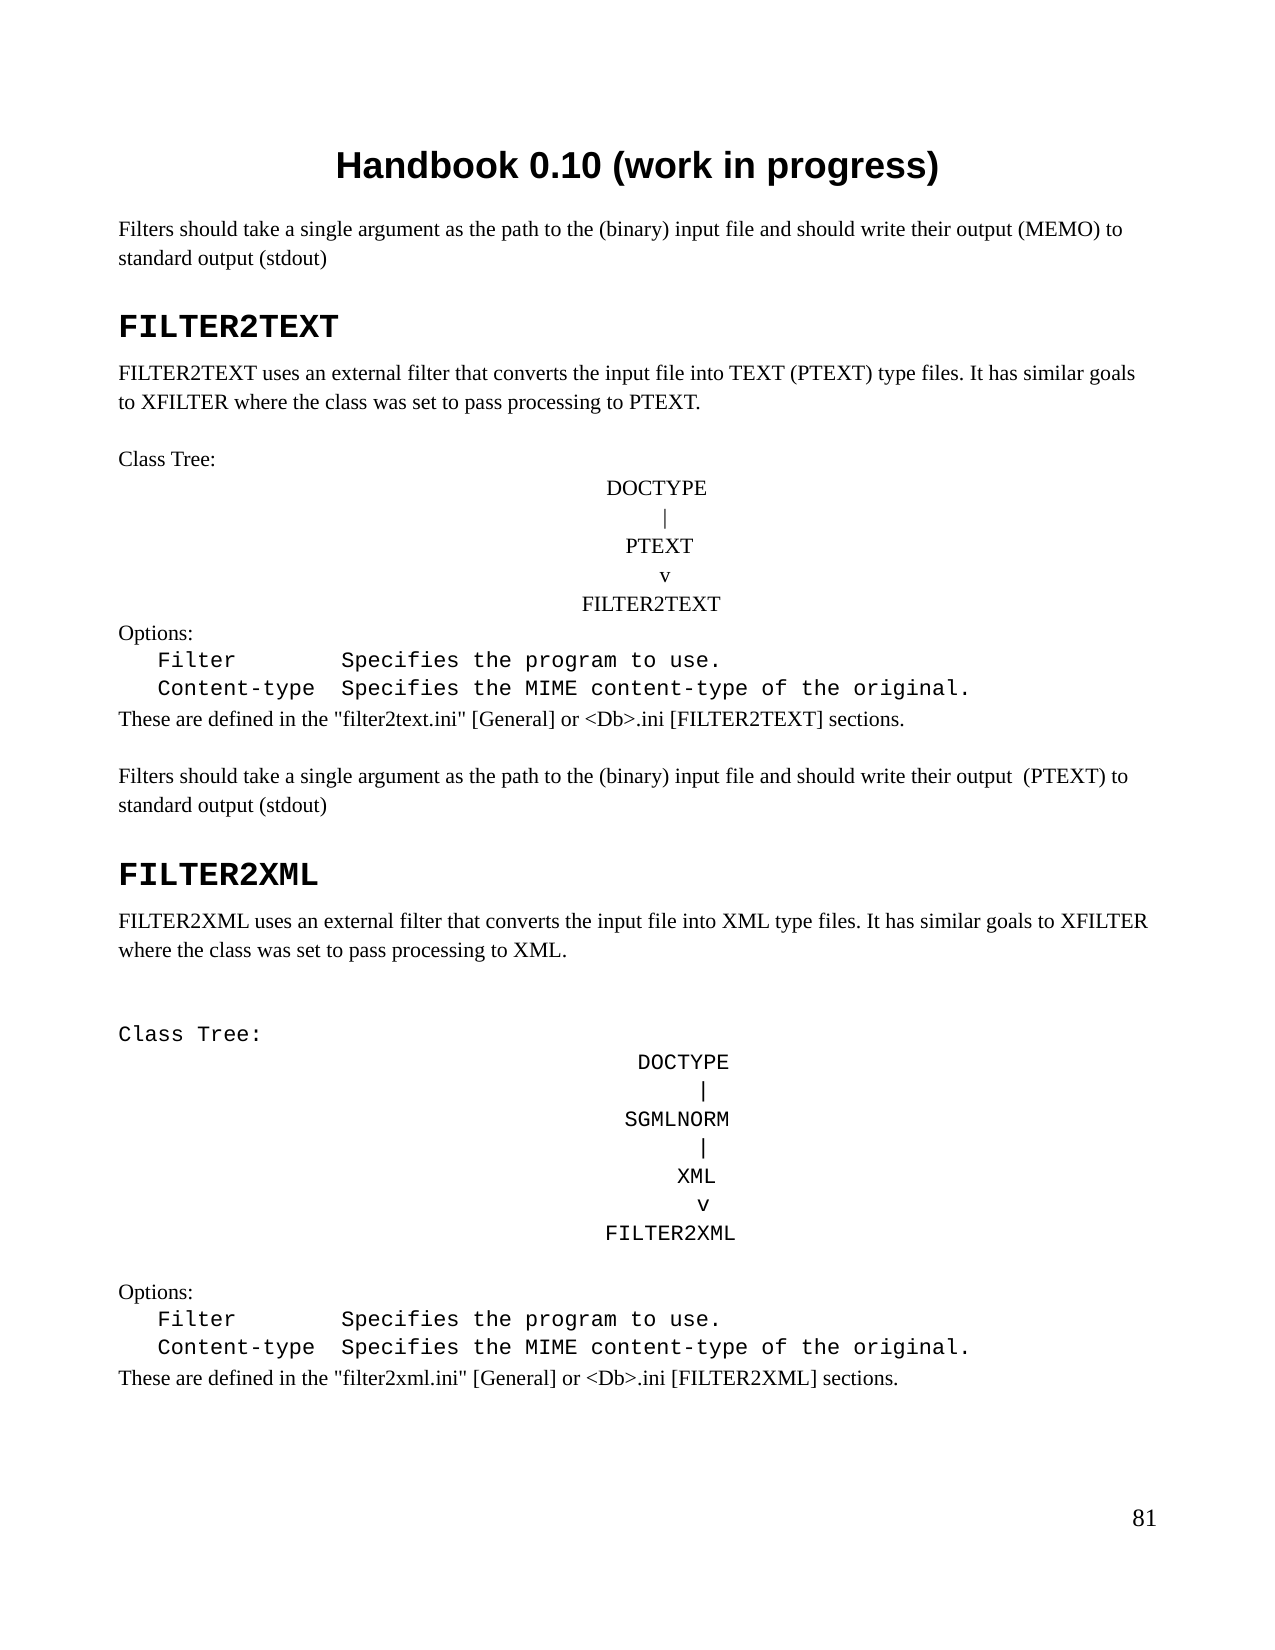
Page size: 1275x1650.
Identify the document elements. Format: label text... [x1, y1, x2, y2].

text FILTER2TEXT [118, 591, 1157, 616]
text | [118, 1080, 1157, 1104]
text Filters should take a single argument as the path to the (binary) input file and should write their output (PTEXT) to standard output (stdout) [118, 763, 1157, 818]
text Options: [118, 1279, 1157, 1304]
subtitle FILTER2TEXT [118, 309, 1157, 347]
text FILTER2XML uses an external filter that converts the input file into XML type files. It has similar goals to XFILTER where the class was set to pass processing to XML. [118, 908, 1157, 962]
text Options: [118, 620, 1157, 645]
text Filter Specifies the program to use. [118, 1308, 1157, 1333]
text Filter Specifies the program to use. [118, 649, 1157, 674]
text Content-type Specifies the MIME content-type of the original. [118, 1336, 1157, 1361]
text Filters should take a single argument as the path to the (binary) input file and should write their output (MEMO) to standard output (stdout) [118, 216, 1157, 270]
text | [118, 504, 1157, 529]
text | [118, 1137, 1157, 1161]
text PTEXT [118, 533, 1157, 558]
text Class Tree: [118, 446, 1157, 472]
text These are defined in the "filter2xml.ini" [General] or <Db>.ini [FILTER2XML] sections. [118, 1365, 1157, 1390]
text DOCTYPE [118, 475, 1157, 501]
text XML [118, 1165, 1157, 1190]
text Class Tree: [118, 1023, 1157, 1048]
subtitle FILTER2XML [118, 857, 1157, 895]
text v [118, 562, 1157, 587]
text Content-type Specifies the MIME content-type of the original. [118, 678, 1157, 702]
text FILTER2TEXT uses an external filter that converts the input file into TEXT (PTEXT) type files. It has similar goals to XFILTER where the class was set to pass processing to PTEXT. [118, 360, 1157, 414]
text v [118, 1193, 1157, 1218]
text SGMLNORM [118, 1108, 1157, 1133]
text FILTER2XML [118, 1222, 1157, 1247]
text DOCTYPE [118, 1051, 1157, 1076]
text These are defined in the "filter2text.ini" [General] or <Db>.ini [FILTER2TEXT] sections. [118, 706, 1157, 731]
